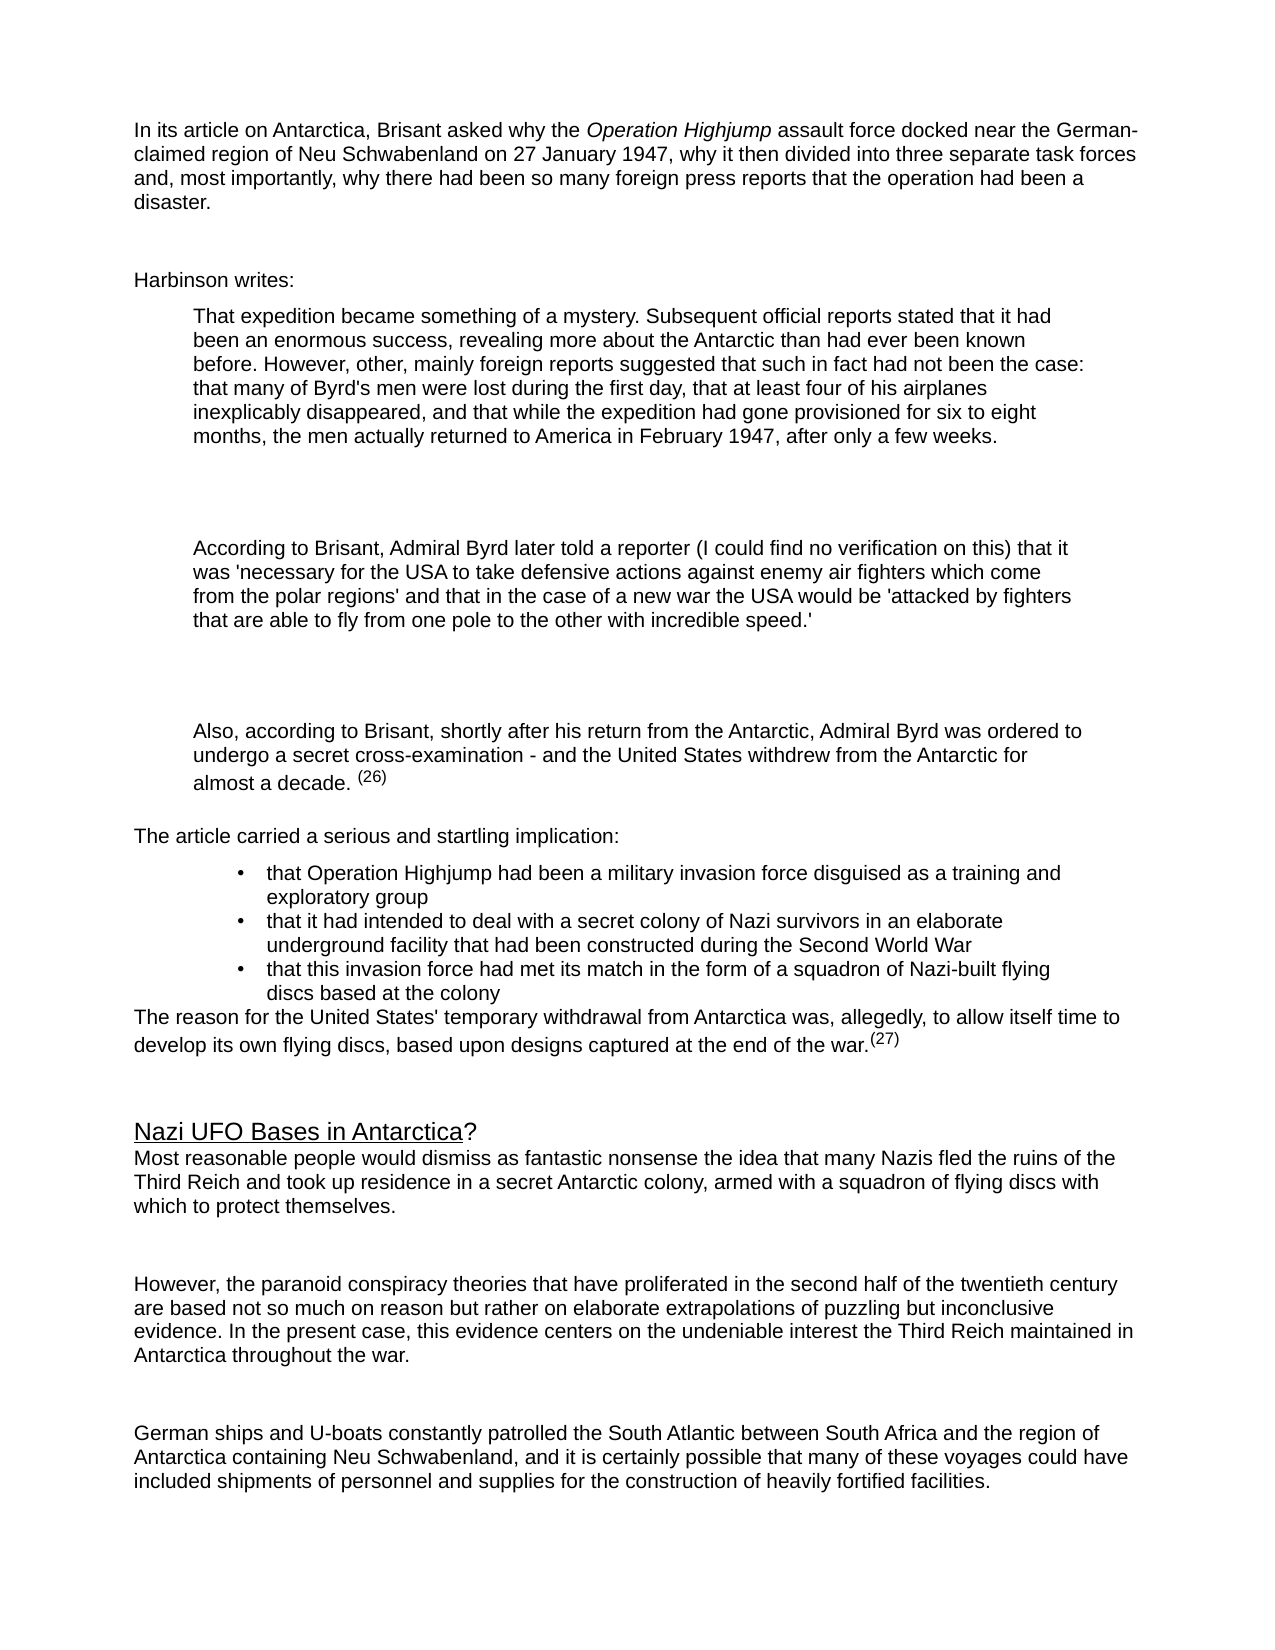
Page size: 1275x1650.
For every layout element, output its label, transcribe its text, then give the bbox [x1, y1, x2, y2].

text According to Brisant, Admiral Byrd later told a reporter (I could find no verification on this) that it was 'necessary for the USA to take defensive actions against enemy air fighters which come from the polar regions' and that in the case of a new war the USA would be 'attacked by fighters that are able to fly from one pole to the other with incredible speed.' [193, 536, 1088, 631]
text Also, according to Brisant, shortly after his return from the Antarctic, Admiral Byrd was ordered to undergo a secret cross-examination - and the United States withdrew from the Antarctic for almost a decade. (26) [193, 719, 1088, 795]
text German ships and U-boats constantly patrolled the South Atlantic between South Africa and the region of Antarctica containing Neu Schwabenland, and it is certainly possible that many of these voyages could have included shipments of personnel and supplies for the construction of heavily fortified facilities. [134, 1421, 1147, 1493]
text Nazi UFO Bases in Antarctica? Most reasonable people would dismiss as fantastic nonsense the idea that many Nazis fled the ruins of the Third Reich and took up residence in a secret Antarctic colony, armed with a squadron of flying discs with which to protect themselves. [134, 1093, 1147, 1218]
text The reason for the United States' temporary withdrawal from Antarctica was, allegedly, to allow itself time to develop its own flying discs, based upon designs captured at the end of the war.(27) [134, 1005, 1147, 1081]
text That expedition became something of a mystery. Subsequent official reports stated that it had been an enormous success, revealing more about the Antarctic than had ever been known before. However, other, mainly foreign reports suggested that such in fact had not been the case: that many of Byrd's men were lost during the first day, that at least four of his airplanes inexplicably disappeared, and that while the expedition had gone provisioned for six to eight months, the men actually returned to America in February 1947, after only a few weeks. [193, 304, 1088, 448]
text In its article on Antarctica, Brisant asked why the Operation Highjump assault force docked near the German-claimed region of Neu Schwabenland on 27 January 1947, why it then divided into three separate task forces and, most importantly, why there had been so many foreign press reports that the operation had been a disaster. [134, 118, 1147, 214]
list that this invasion force had met its match in the form of a squadron of Nazi-built flying discs based at the colony [237, 957, 1088, 1005]
text However, the paranoid conspiracy theories that have proliferated in the second half of the twentieth century are based not so much on reason but rather on elaborate extrapolations of puzzling but inconclusive evidence. In the present case, this evidence centers on the undeniable interest the Third Reich maintained in Antarctica throughout the war. [134, 1271, 1147, 1367]
list that Operation Highjump had been a military invasion force disguised as a training and exploratory group [237, 861, 1088, 909]
list that it had intended to deal with a secret colony of Nazi survivors in an elaborate underground facility that had been constructed during the Second World War [237, 909, 1088, 957]
text The article carried a serious and startling implication: [134, 824, 1147, 848]
text Harbinson writes: [134, 268, 1147, 292]
